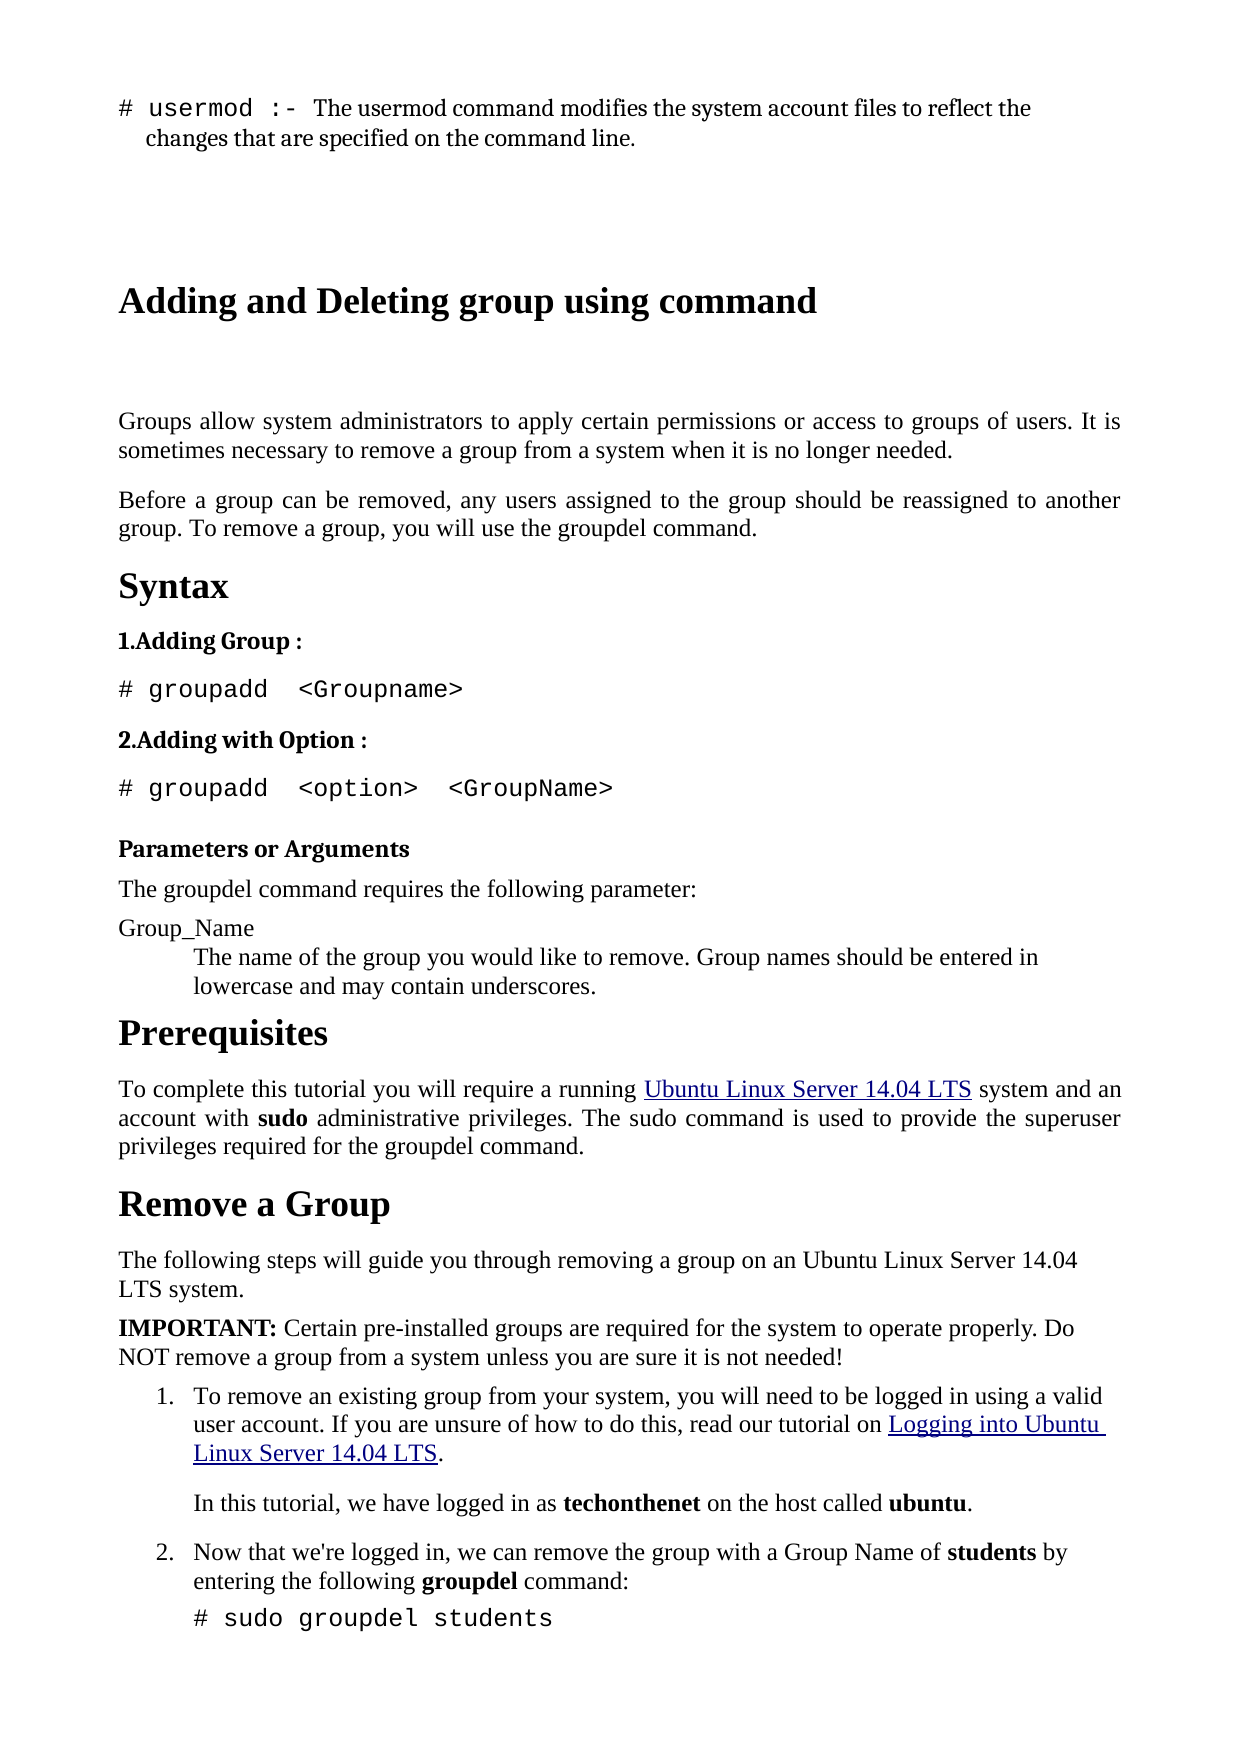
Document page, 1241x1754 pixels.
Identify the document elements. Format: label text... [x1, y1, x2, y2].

text In this tutorial, we have logged in as techonthenet on the host called ubuntu. [193, 1488, 1122, 1517]
text IMPORTANT: Certain pre-installed groups are required for the system to operate properly. Do NOT remove a group from a system unless you are sure it is not needed! [118, 1313, 1122, 1370]
subtitle # groupadd <option> <GroupName> [118, 775, 1122, 804]
subtitle Adding and Deleting group using command [118, 278, 1122, 322]
text # usermod :- The usermod command modifies the system account files to reflect the [118, 94, 1122, 124]
subtitle # groupadd <Groupname> [118, 677, 1122, 705]
text Before a group can be removed, any users assigned to the group should be reassigned to another group. To remove a group, you will use the groupdel command. [118, 485, 1122, 542]
text To complete this tutorial you will require a running Ubuntu Linux Server 14.04 LTS system and an account with sudo administrative privileges. The sudo command is used to provide the superuser privileges required for the groupdel command. [118, 1074, 1122, 1160]
text Groups allow system administrators to apply certain permissions or access to groups of users. It is sometimes necessary to remove a group from a system when it is no longer needed. [118, 406, 1122, 464]
subtitle Prerequisites [118, 1010, 1122, 1053]
subtitle Remove a Group [118, 1181, 1122, 1224]
subtitle Syntax [118, 563, 1122, 606]
text changes that are specified on the command line. [118, 124, 1122, 153]
text # sudo groupdel students [193, 1605, 1122, 1634]
list Now that we're logged in, we can remove the group with a Group Name of students by entering the following groupdel command: [156, 1537, 1122, 1595]
text The groupdel command requires the following parameter: [118, 874, 1122, 903]
text The following steps will guide you through removing a group on an Ubuntu Linux Server 14.04 LTS system. [118, 1245, 1122, 1302]
text The name of the group you would like to remove. Group names should be entered in lowercase and may contain underscores. [193, 942, 1122, 999]
text Group_Name [118, 913, 1122, 942]
subtitle 1.Adding Group : [118, 627, 1122, 656]
subtitle Parameters or Arguments [118, 835, 1122, 864]
list To remove an existing group from your system, you will need to be logged in using a valid user account. If you are unsure of how to do this, read our tutorial on Logging into Ubuntu Linux Server 14.04 LTS. [156, 1381, 1122, 1467]
subtitle 2.Adding with Option : [118, 726, 1122, 754]
